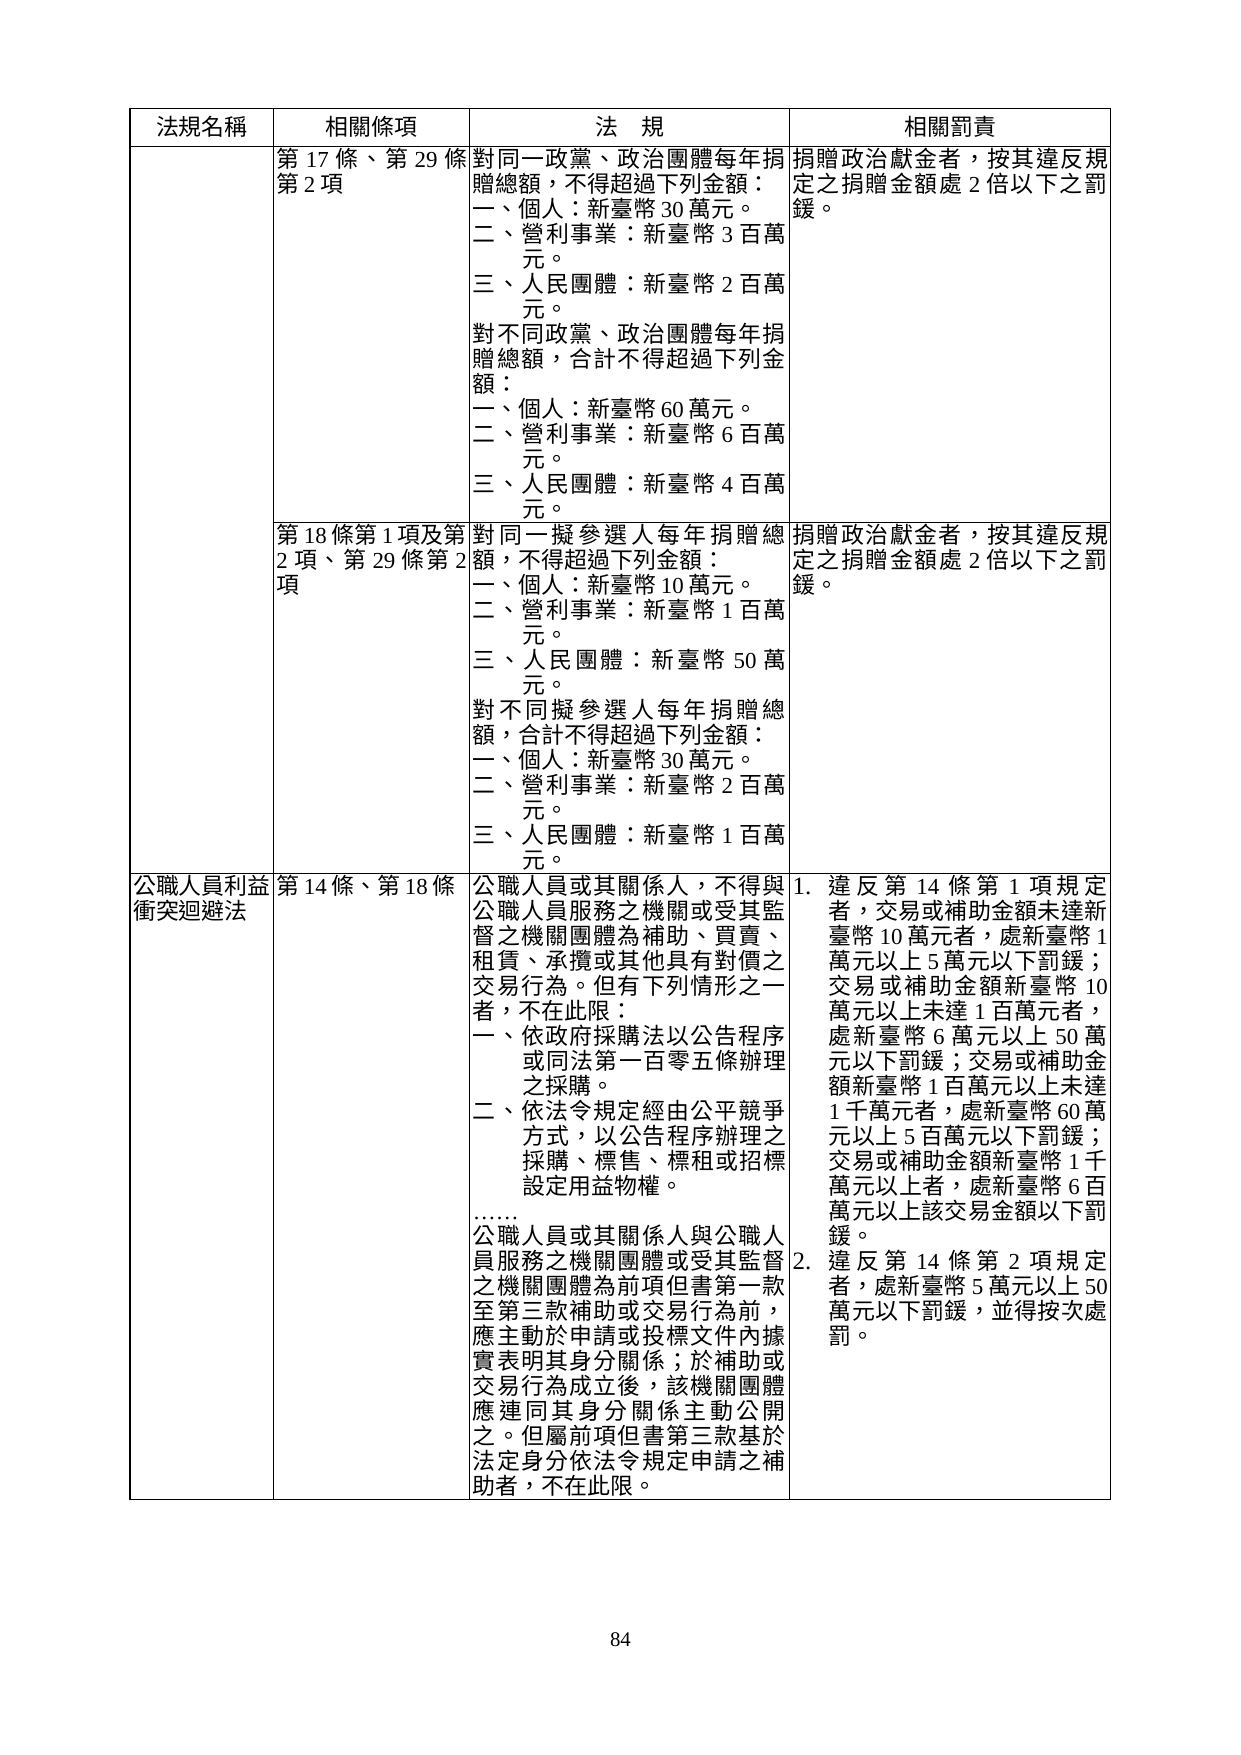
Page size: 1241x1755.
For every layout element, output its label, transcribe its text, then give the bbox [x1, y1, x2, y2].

table_header 相關條項 [274, 109, 469, 146]
table_cell 公職人員或其關係人，不得與公職人員服務之機關或受其監督之機關團體為補助、買賣、租賃、承攬或其他具有對價之交易行為。但有下列情形之一者，不在此限： 一、依政府採購法以公告程序或同法第一百零五條辦理之採購。 二、依法令規定經由公平競爭方式，以公告程序辦理之採購、標售、標租或招標設定用益物權。 …… 公職人員或其關係人與公職人員服務之機關團體或受其監督之機關團體為前項但書第一款至第三款補助或交易行為前，應主動於申請或投標文件內據實表明其身分關係；於補助或交易行為成立後，該機關團體應連同其身分關係主動公開之。但屬前項但書第三款基於法定身分依法令規定申請之補助者，不在此限。 [470, 874, 789, 1499]
table_cell 違反第14條第1項規定者，交易或補助金額未達新臺幣10萬元者，處新臺幣1萬元以上5萬元以下罰鍰；交易或補助金額新臺幣10萬元以上未達1百萬元者，處新臺幣6萬元以上50萬元以下罰鍰；交易或補助金額新臺幣1百萬元以上未達1千萬元者，處新臺幣60萬元以上5百萬元以下罰鍰；交易或補助金額新臺幣1千萬元以上者，處新臺幣6百萬元以上該交易金額以下罰鍰。 違反第14條第2項規定者，處新臺幣5萬元以上50萬元以下罰鍰，並得按次處罰。 [790, 874, 1110, 1499]
table_cell 對同一政黨、政治團體每年捐贈總額，不得超過下列金額： 一、個人：新臺幣30萬元。 二、營利事業：新臺幣3百萬元。 三、人民團體：新臺幣2百萬元。 對不同政黨、政治團體每年捐贈總額，合計不得超過下列金額： 一、個人：新臺幣60萬元。 二、營利事業：新臺幣6百萬元。 三、人民團體：新臺幣4百萬元。 [470, 147, 789, 522]
table_cell 第14條、第18條 [274, 874, 469, 1499]
table_cell 第18條第1項及第2項、第29條第2項 [274, 523, 469, 873]
table_header 法規名稱 [131, 109, 273, 146]
table_header 法 規 [470, 109, 789, 146]
table_cell 捐贈政治獻金者，按其違反規定之捐贈金額處2倍以下之罰鍰。 [790, 147, 1110, 522]
table_cell 第17條、第29條第2項 [274, 147, 469, 522]
table_cell 捐贈政治獻金者，按其違反規定之捐贈金額處2倍以下之罰鍰。 [790, 523, 1110, 873]
table_header 相關罰責 [790, 109, 1110, 146]
table_cell [131, 147, 273, 873]
table_cell 公職人員利益衝突迴避法 [131, 874, 273, 1499]
table_cell 對同一擬參選人每年捐贈總額，不得超過下列金額： 一、個人：新臺幣10萬元。 二、營利事業：新臺幣1百萬元。 三、人民團體：新臺幣50萬元。 對不同擬參選人每年捐贈總額，合計不得超過下列金額： 一、個人：新臺幣30萬元。 二、營利事業：新臺幣2百萬元。 三、人民團體：新臺幣1百萬元。 [470, 523, 789, 873]
